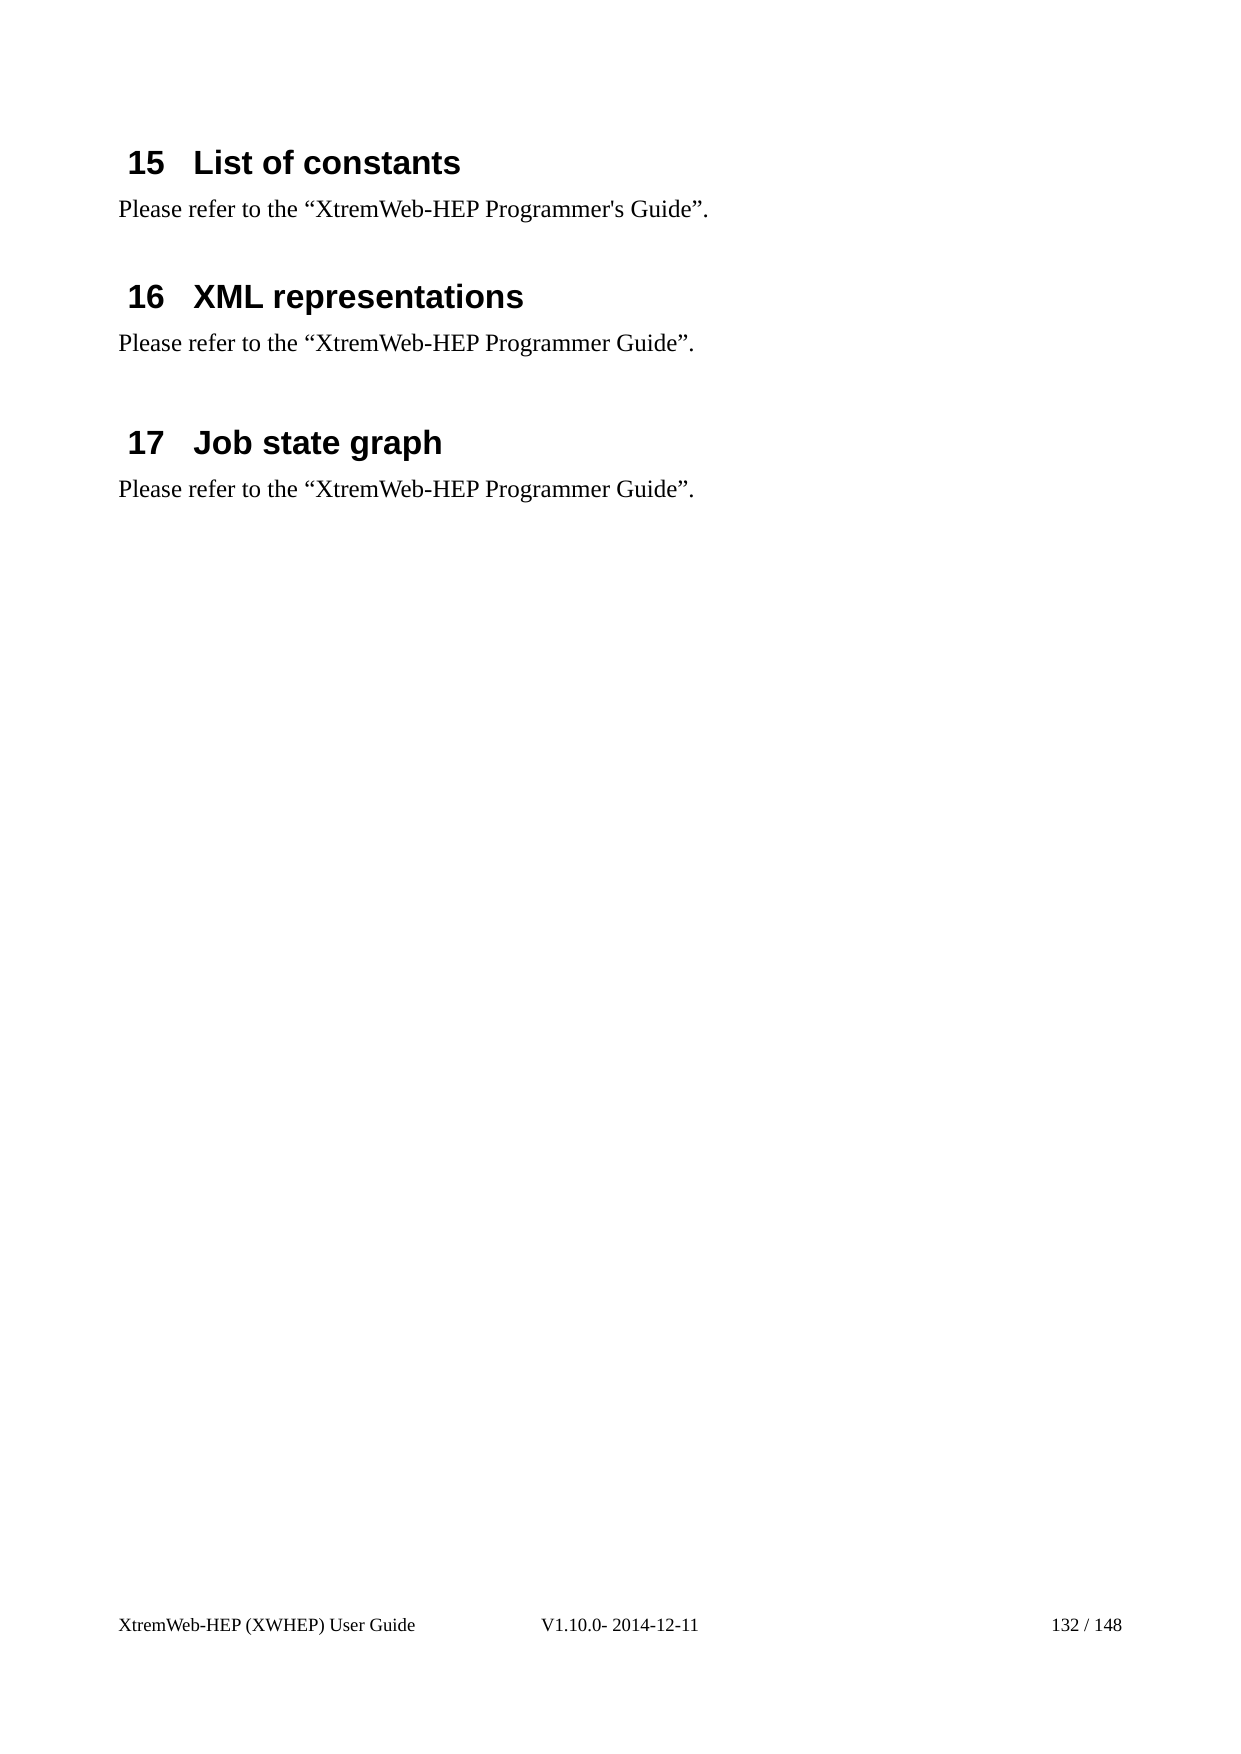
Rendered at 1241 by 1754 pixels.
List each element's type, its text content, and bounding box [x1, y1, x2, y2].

text Please refer to the “XtremWeb-HEP Programmer's Guide”. [118, 194, 1122, 223]
text Please refer to the “XtremWeb-HEP Programmer Guide”. [118, 328, 1122, 357]
subtitle List of constants [118, 143, 1122, 182]
subtitle XML representations [118, 277, 1122, 315]
subtitle Job state graph [118, 423, 1122, 462]
text Please refer to the “XtremWeb-HEP Programmer Guide”. [118, 474, 1122, 503]
